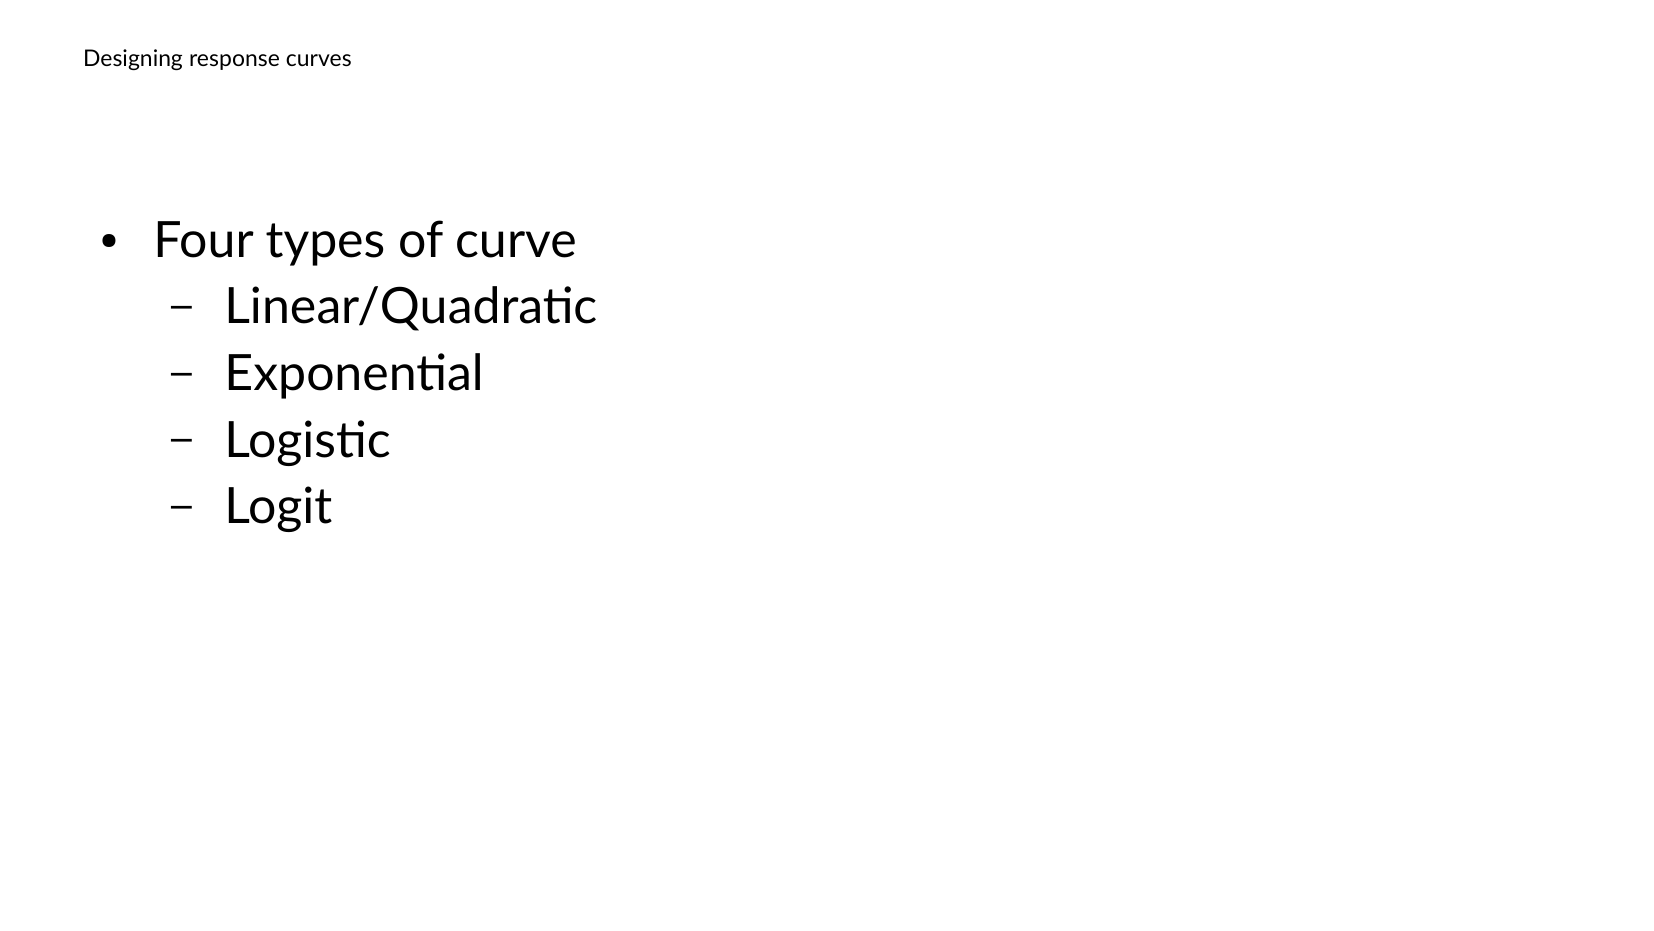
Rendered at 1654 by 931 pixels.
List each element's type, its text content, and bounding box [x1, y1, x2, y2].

title Designing response curves [83, 0, 1571, 119]
list Four types of curve Linear/Quadratic Exponential Logistic Logit [82, 217, 1571, 839]
